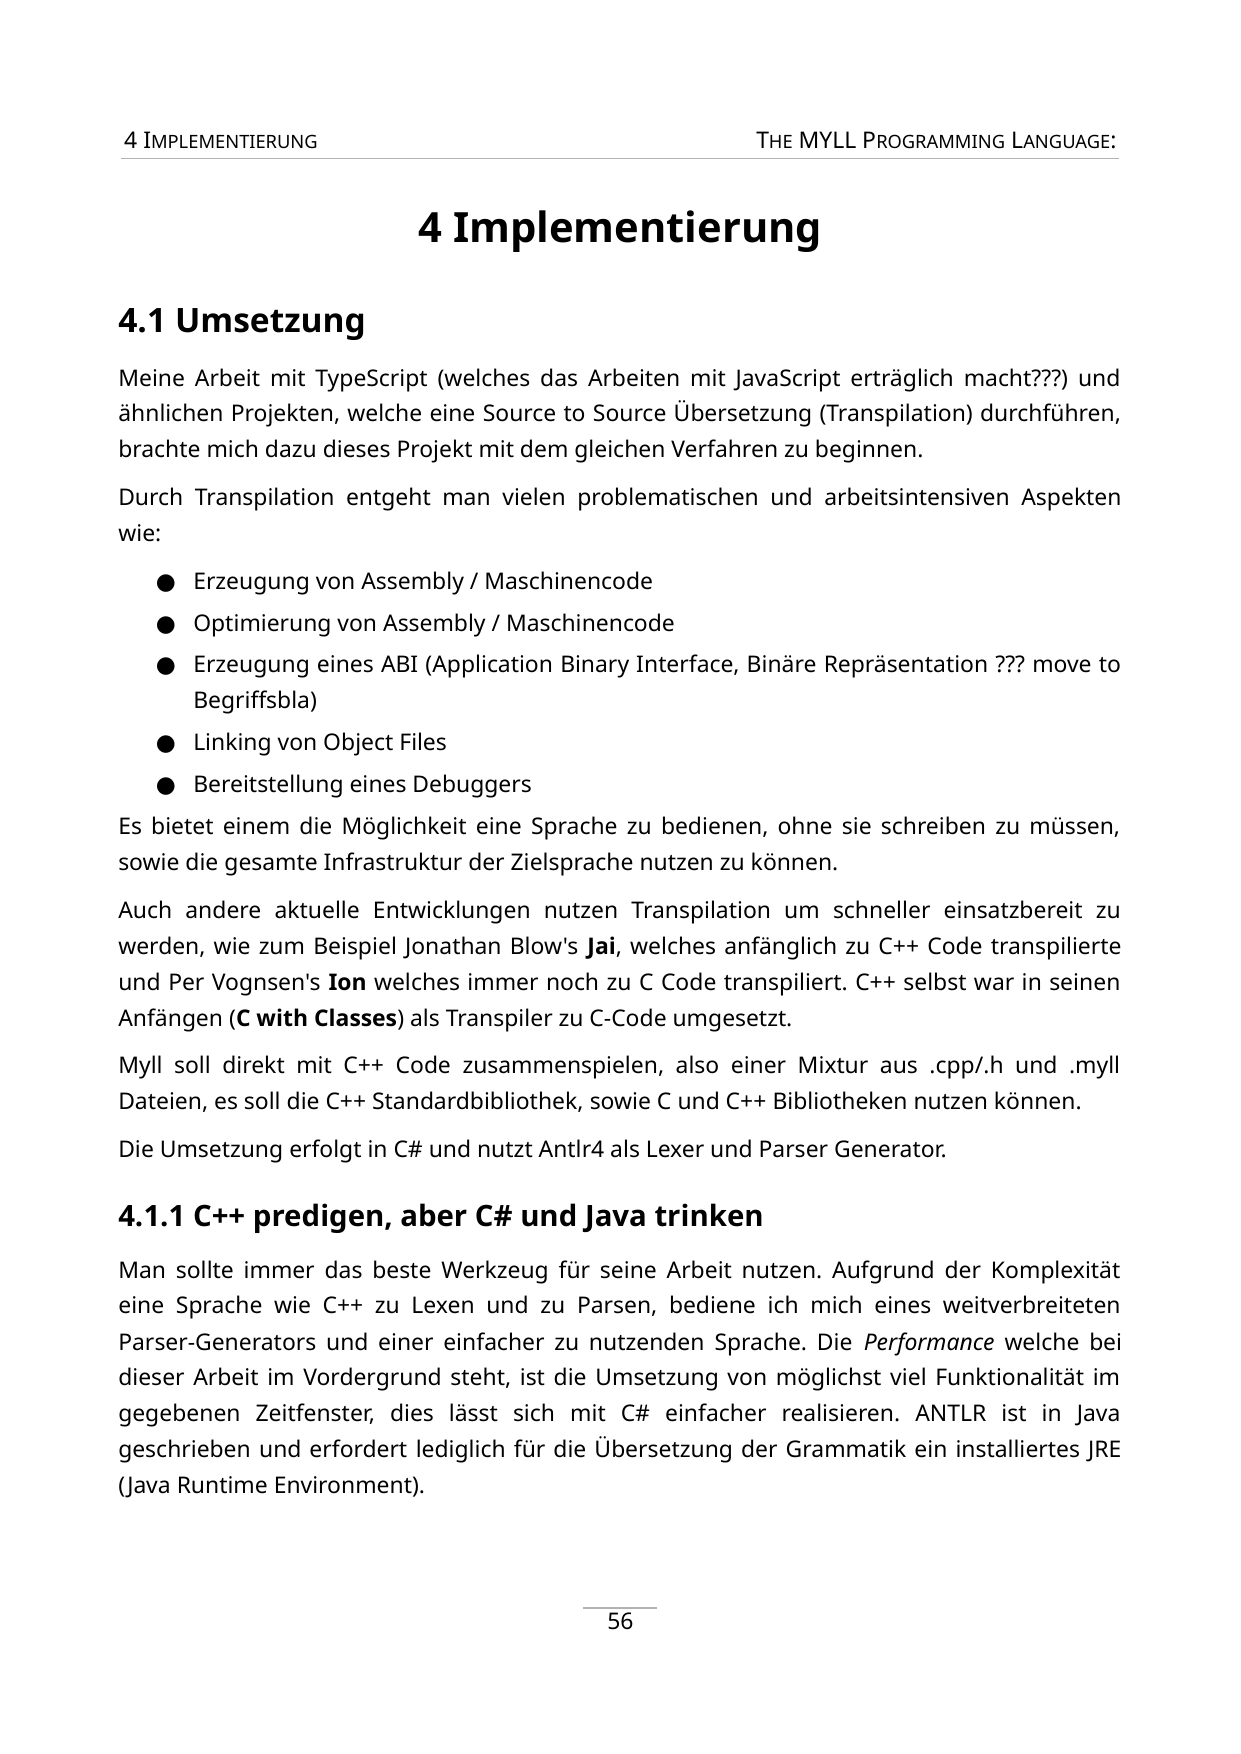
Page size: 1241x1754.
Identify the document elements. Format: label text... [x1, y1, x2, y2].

list Erzeugung von Assembly / Maschinencode [156, 565, 1122, 596]
list Erzeugung eines ABI (Application Binary Interface, Binäre Repräsentation ??? move to Begriffsbla) [156, 648, 1122, 716]
text Es bietet einem die Möglichkeit eine Sprache zu bedienen, ohne sie schreiben zu müssen, sowie die gesamte Infrastruktur der Zielsprache nutzen zu können. [118, 810, 1122, 877]
text Man sollte immer das beste Werkzeug für seine Arbeit nutzen. Aufgrund der Komplexität eine Sprache wie C++ zu Lexen und zu Parsen, bediene ich mich eines weitverbreiteten Parser-Generators und einer einfacher zu nutzenden Sprache. Die Performance welche bei dieser Arbeit im Vordergrund steht, ist die Umsetzung von möglichst viel Funktionalität im gegebenen Zeitfenster, dies lässt sich mit C# einfacher realisieren. ANTLR ist in Java geschrieben und erfordert lediglich für die Übersetzung der Grammatik ein installiertes JRE (Java Runtime Environment). [118, 1253, 1122, 1500]
subtitle Implementierung [118, 198, 1122, 255]
text Meine Arbeit mit TypeScript (welches das Arbeiten mit JavaScript erträglich macht???) und ähnlichen Projekten, welche eine Source to Source Übersetzung (Transpilation) durchführen, brachte mich dazu dieses Projekt mit dem gleichen Verfahren zu beginnen. [118, 361, 1122, 464]
text Myll soll direkt mit C++ Code zusammenspielen, also einer Mixtur aus .cpp/.h und .myll Dateien, es soll die C++ Standardbibliothek, sowie C und C++ Bibliotheken nutzen können. [118, 1049, 1122, 1116]
list Optimierung von Assembly / Maschinencode [156, 607, 1122, 638]
text Durch Transpilation entgeht man vielen problematischen und arbeitsintensiven Aspekten wie: [118, 481, 1122, 548]
list Bereitstellung eines Debuggers [156, 768, 1122, 799]
text Die Umsetzung erfolgt in C# und nutzt Antlr4 als Lexer und Parser Generator. [118, 1133, 1122, 1164]
list Linking von Object Files [156, 726, 1122, 757]
subtitle Umsetzung [118, 296, 1122, 342]
text Auch andere aktuelle Entwicklungen nutzen Transpilation um schneller einsatzbereit zu werden, wie zum Beispiel Jonathan Blow's Jai, welches anfänglich zu C++ Code transpilierte und Per Vognsen's Ion welches immer noch zu C Code transpiliert. C++ selbst war in seinen Anfängen (C with Classes) als Transpiler zu C-Code umgesetzt. [118, 894, 1122, 1033]
subtitle C++ predigen, aber C# und Java trinken [118, 1195, 1122, 1235]
